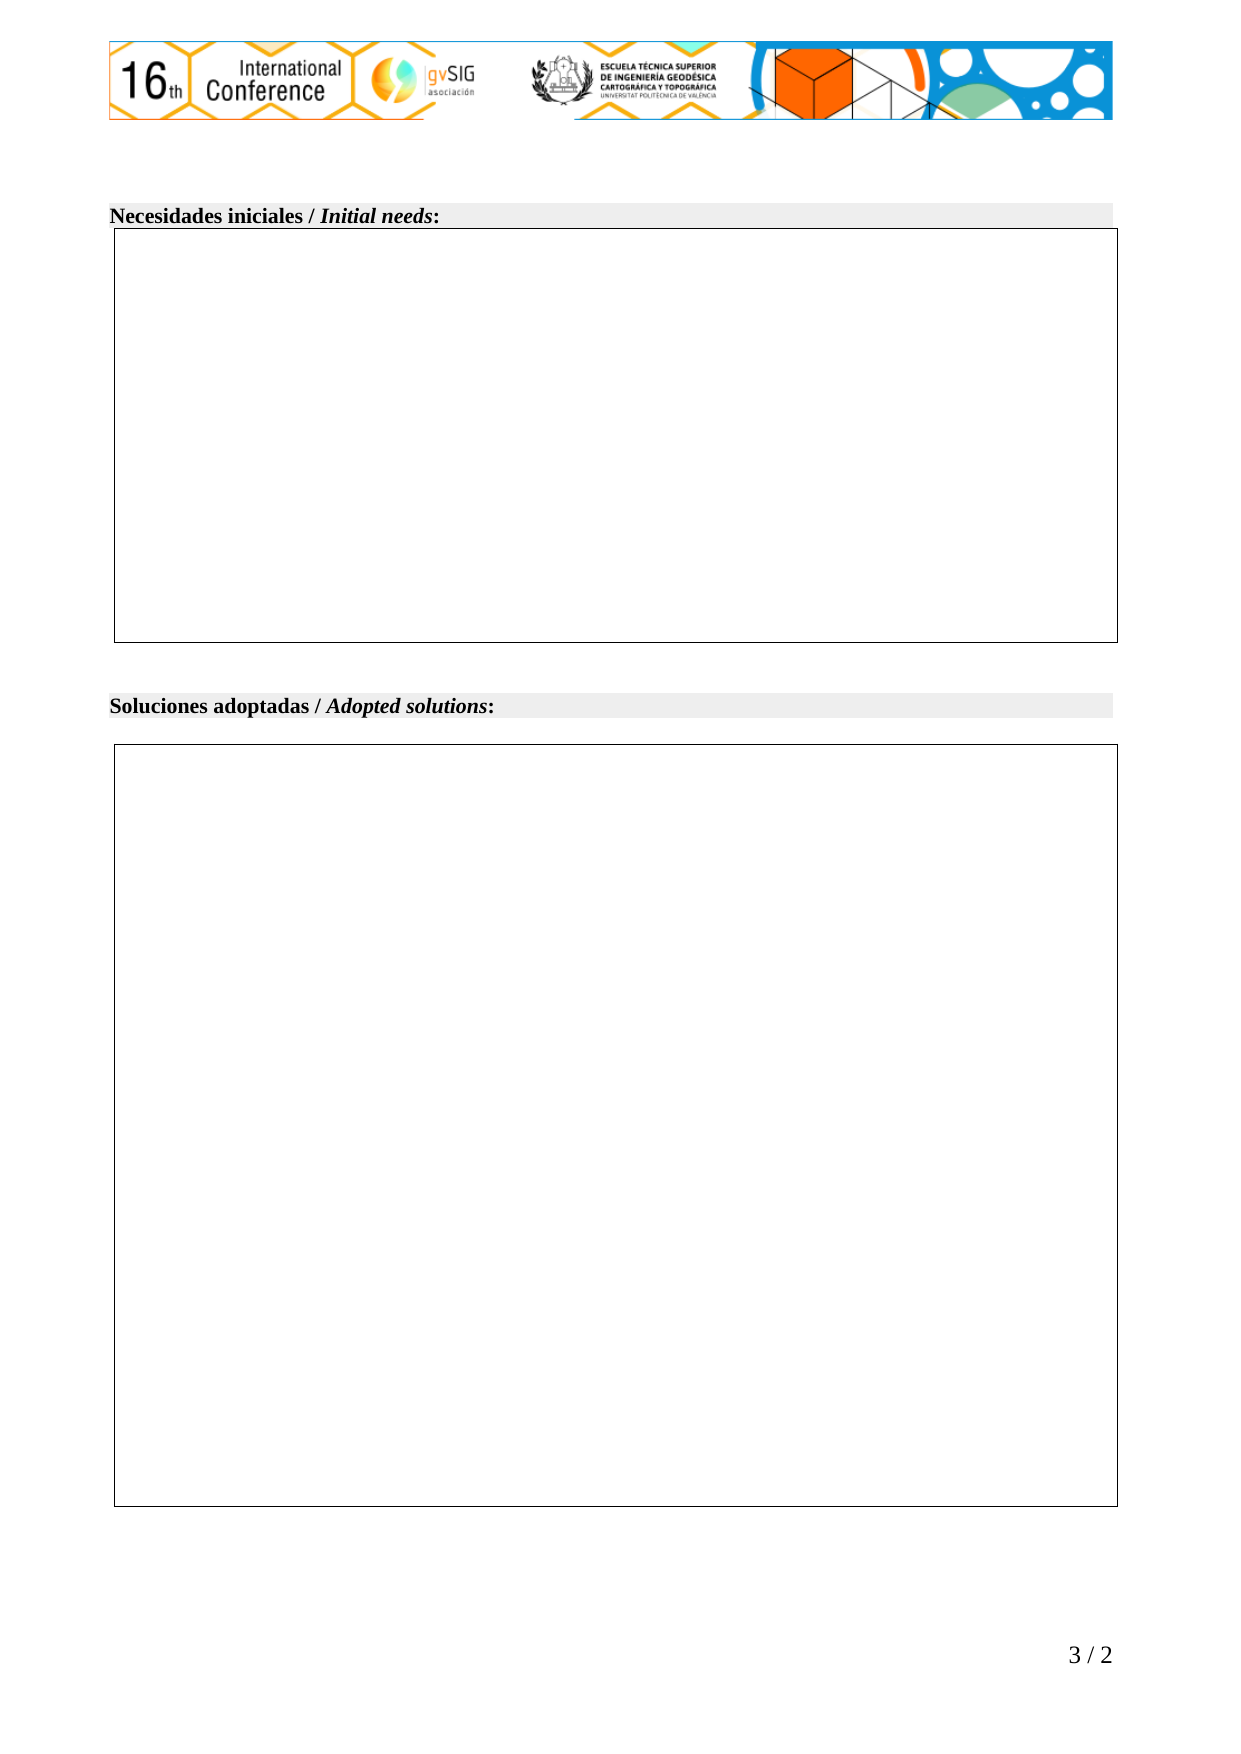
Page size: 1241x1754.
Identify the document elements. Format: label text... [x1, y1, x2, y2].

table_header [115, 229, 1117, 642]
picture [984, 49, 1073, 88]
table_header [115, 745, 1117, 1506]
picture [1073, 64, 1104, 97]
picture [1032, 101, 1040, 109]
text Soluciones adoptadas / Adopted solutions: [109, 693, 1113, 718]
picture [933, 84, 1022, 120]
picture [1073, 108, 1104, 120]
picture [1051, 92, 1069, 110]
picture [109, 41, 929, 120]
picture [940, 49, 972, 77]
text Necesidades iniciales / Initial needs: [109, 203, 1113, 228]
